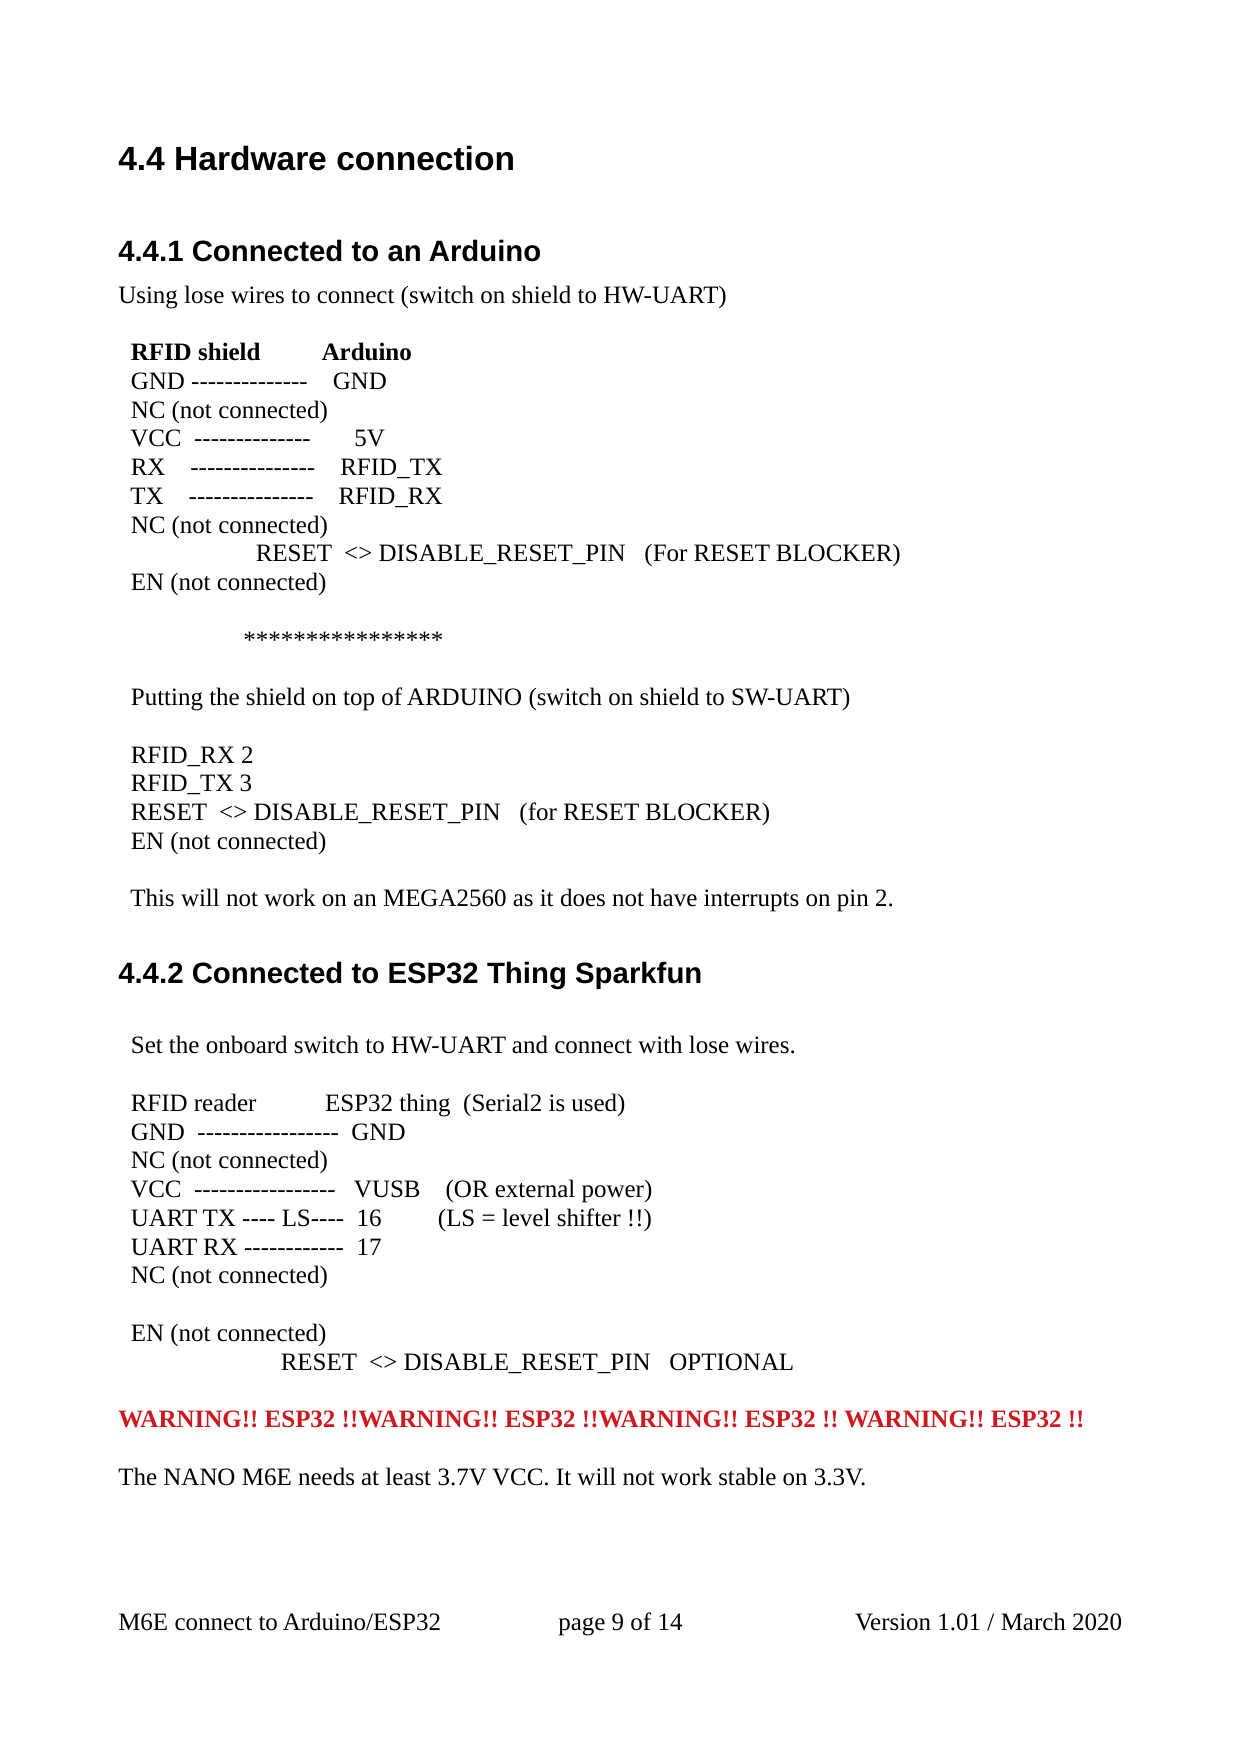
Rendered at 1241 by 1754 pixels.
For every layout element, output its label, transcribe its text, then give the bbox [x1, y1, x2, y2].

text UART TX ---- LS---- 16 (LS = level shifter !!) [118, 1203, 1122, 1232]
text TX --------------- RFID_RX [118, 481, 1122, 510]
text Using lose wires to connect (switch on shield to HW-UART) [118, 280, 1122, 308]
text WARNING!! ESP32 !!WARNING!! ESP32 !!WARNING!! ESP32 !! WARNING!! ESP32 !! [118, 1404, 1122, 1433]
text RESET <> DISABLE_RESET_PIN OPTIONAL [118, 1347, 1122, 1376]
text RESET <> DISABLE_RESET_PIN (for RESET BLOCKER) [118, 797, 1122, 826]
subtitle 4.4 Hardware connection [118, 139, 1122, 178]
text NC (not connected) [118, 395, 1122, 423]
text NC (not connected) [118, 1261, 1122, 1289]
subtitle 4.4.2 Connected to ESP32 Thing Sparkfun [118, 956, 1122, 989]
text RESET <> DISABLE_RESET_PIN (For RESET BLOCKER) [118, 538, 1122, 567]
text GND -------------- GND [118, 366, 1122, 395]
text EN (not connected) [118, 826, 1122, 855]
text RX --------------- RFID_TX [118, 452, 1122, 481]
text NC (not connected) [118, 510, 1122, 538]
text Set the onboard switch to HW-UART and connect with lose wires. [118, 1031, 1122, 1059]
text **************** [118, 625, 1122, 653]
text Putting the shield on top of ARDUINO (switch on shield to SW-UART) [118, 682, 1122, 711]
text RFID shield Arduino [118, 337, 1122, 366]
text RFID_TX 3 [118, 768, 1122, 797]
text EN (not connected) [118, 1318, 1122, 1347]
text NC (not connected) [118, 1146, 1122, 1174]
text This will not work on an MEGA2560 as it does not have interrupts on pin 2. [118, 883, 1122, 912]
text The NANO M6E needs at least 3.7V VCC. It will not work stable on 3.3V. [118, 1462, 1122, 1491]
text RFID reader ESP32 thing (Serial2 is used) [118, 1088, 1122, 1117]
text VCC -------------- 5V [118, 423, 1122, 452]
text RFID_RX 2 [118, 740, 1122, 768]
text UART RX ------------ 17 [118, 1232, 1122, 1261]
text VCC ----------------- VUSB (OR external power) [118, 1174, 1122, 1203]
text GND ----------------- GND [118, 1117, 1122, 1146]
text EN (not connected) [118, 567, 1122, 596]
subtitle 4.4.1 Connected to an Arduino [118, 233, 1122, 267]
